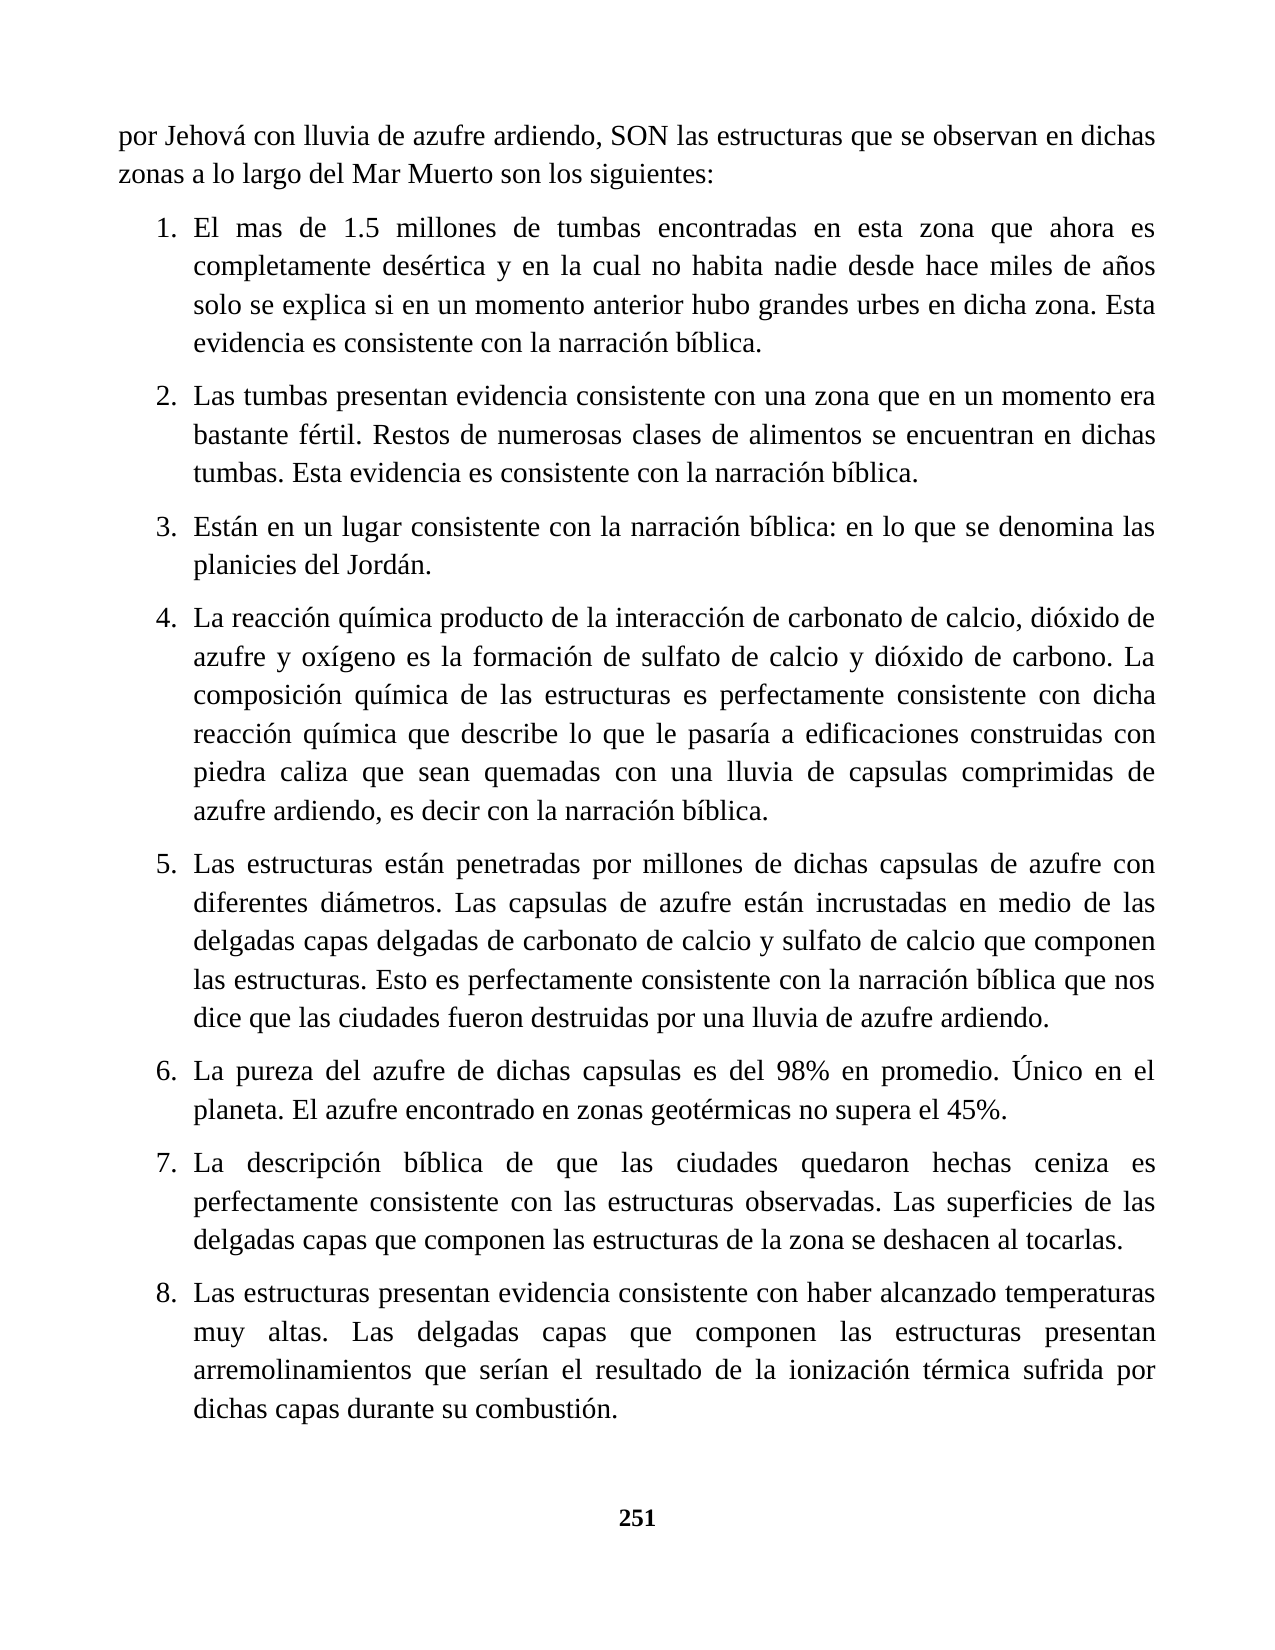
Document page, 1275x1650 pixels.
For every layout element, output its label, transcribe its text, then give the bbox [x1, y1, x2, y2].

list El mas de 1.5 millones de tumbas encontradas en esta zona que ahora es completamente desértica y en la cual no habita nadie desde hace miles de años solo se explica si en un momento anterior hubo grandes urbes en dicha zona. Esta evidencia es consistente con la narración bíblica. [156, 210, 1157, 359]
list La descripción bíblica de que las ciudades quedaron hechas ceniza es perfectamente consistente con las estructuras observadas. Las superficies de las delgadas capas que componen las estructuras de la zona se deshacen al tocarlas. [156, 1145, 1157, 1256]
list Están en un lugar consistente con la narración bíblica: en lo que se denomina las planicies del Jordán. [156, 509, 1157, 581]
list La pureza del azufre de dichas capsulas es del 98% en promedio. Único en el planeta. El azufre encontrado en zonas geotérmicas no supera el 45%. [156, 1053, 1157, 1126]
list Las estructuras presentan evidencia consistente con haber alcanzado temperaturas muy altas. Las delgadas capas que componen las estructuras presentan arremolinamientos que serían el resultado de la ionización térmica sufrida por dichas capas durante su combustión. [156, 1275, 1157, 1424]
list Las tumbas presentan evidencia consistente con una zona que en un momento era bastante fértil. Restos de numerosas clases de alimentos se encuentran en dichas tumbas. Esta evidencia es consistente con la narración bíblica. [156, 378, 1157, 489]
list Las estructuras están penetradas por millones de dichas capsulas de azufre con diferentes diámetros. Las capsulas de azufre están incrustadas en medio de las delgadas capas delgadas de carbonato de calcio y sulfato de calcio que componen las estructuras. Esto es perfectamente consistente con la narración bíblica que nos dice que las ciudades fueron destruidas por una lluvia de azufre ardiendo. [156, 846, 1157, 1034]
text por Jehová con lluvia de azufre ardiendo, SON las estructuras que se observan en dichas zonas a lo largo del Mar Muerto son los siguientes: [118, 118, 1157, 190]
list La reacción química producto de la interacción de carbonato de calcio, dióxido de azufre y oxígeno es la formación de sulfato de calcio y dióxido de carbono. La composición química de las estructuras es perfectamente consistente con dicha reacción química que describe lo que le pasaría a edificaciones construidas con piedra caliza que sean quemadas con una lluvia de capsulas comprimidas de azufre ardiendo, es decir con la narración bíblica. [156, 600, 1157, 827]
